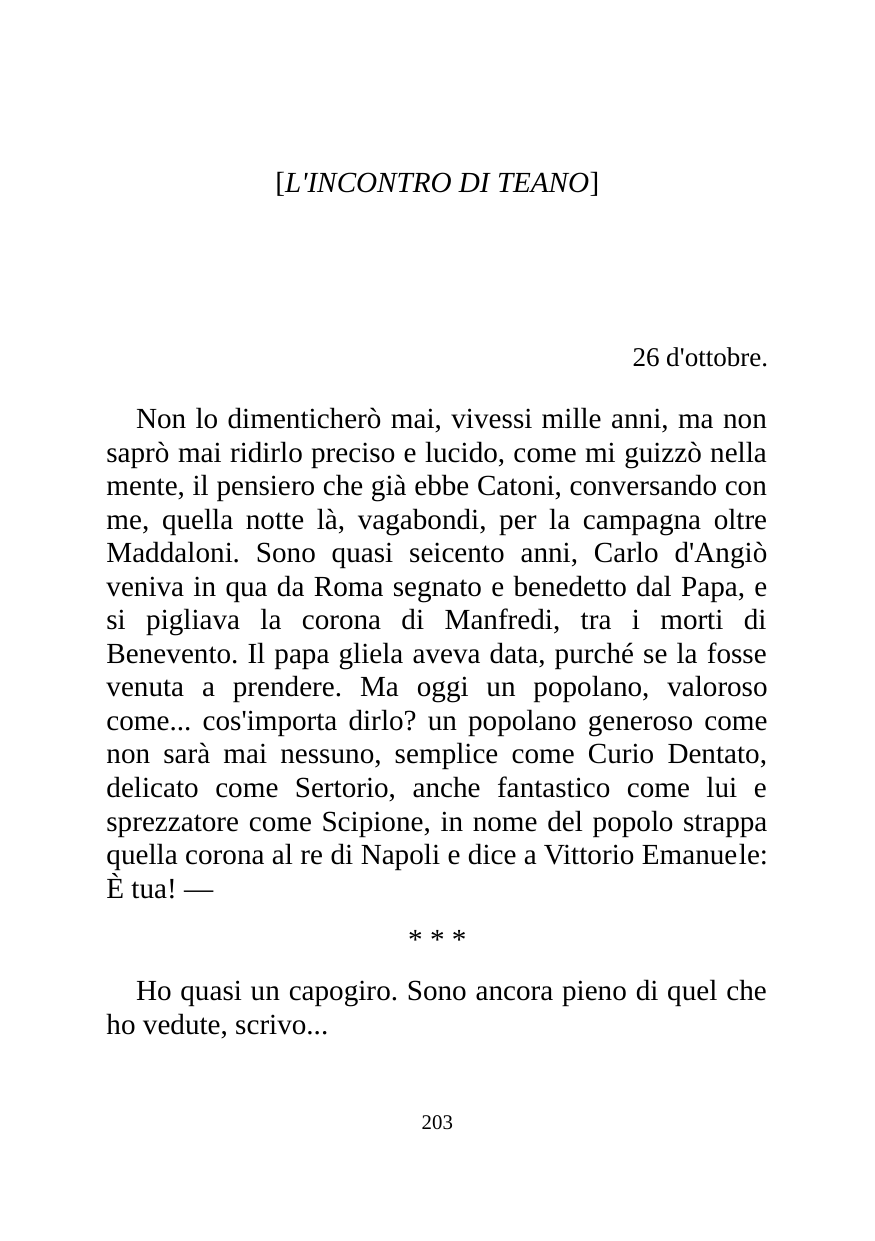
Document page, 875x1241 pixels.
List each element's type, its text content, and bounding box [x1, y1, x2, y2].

text 26 d'ottobre. [106, 341, 768, 372]
text Ho quasi un capogiro. Sono ancora pieno di quel che ho vedute, scrivo... [106, 973, 768, 1040]
text * * * [106, 922, 768, 956]
subtitle [L'INCONTRO DI TEANO] [106, 165, 768, 199]
text Non lo dimenticherò mai, vivessi mille anni, ma non saprò mai ridirlo preciso e lucido, come mi guizzò nella mente, il pensiero che già ebbe Catoni, conversando con me, quella notte là, vagabondi, per la campagna oltre Maddaloni. Sono quasi seicento anni, Carlo d'Angiò veniva in qua da Roma segnato e benedetto dal Papa, e si pigliava la corona di Manfredi, tra i morti di Benevento. Il papa gliela aveva data, purché se la fosse venuta a prendere. Ma oggi un popolano, valoroso come... cos'importa dirlo? un popolano generoso come non sarà mai nessuno, semplice come Curio Dentato, delicato come Sertorio, anche fantastico come lui e sprezzatore come Scipione, in nome del popolo strappa quella corona al re di Napoli e dice a Vittorio Emanuele: È tua! — [106, 401, 768, 904]
